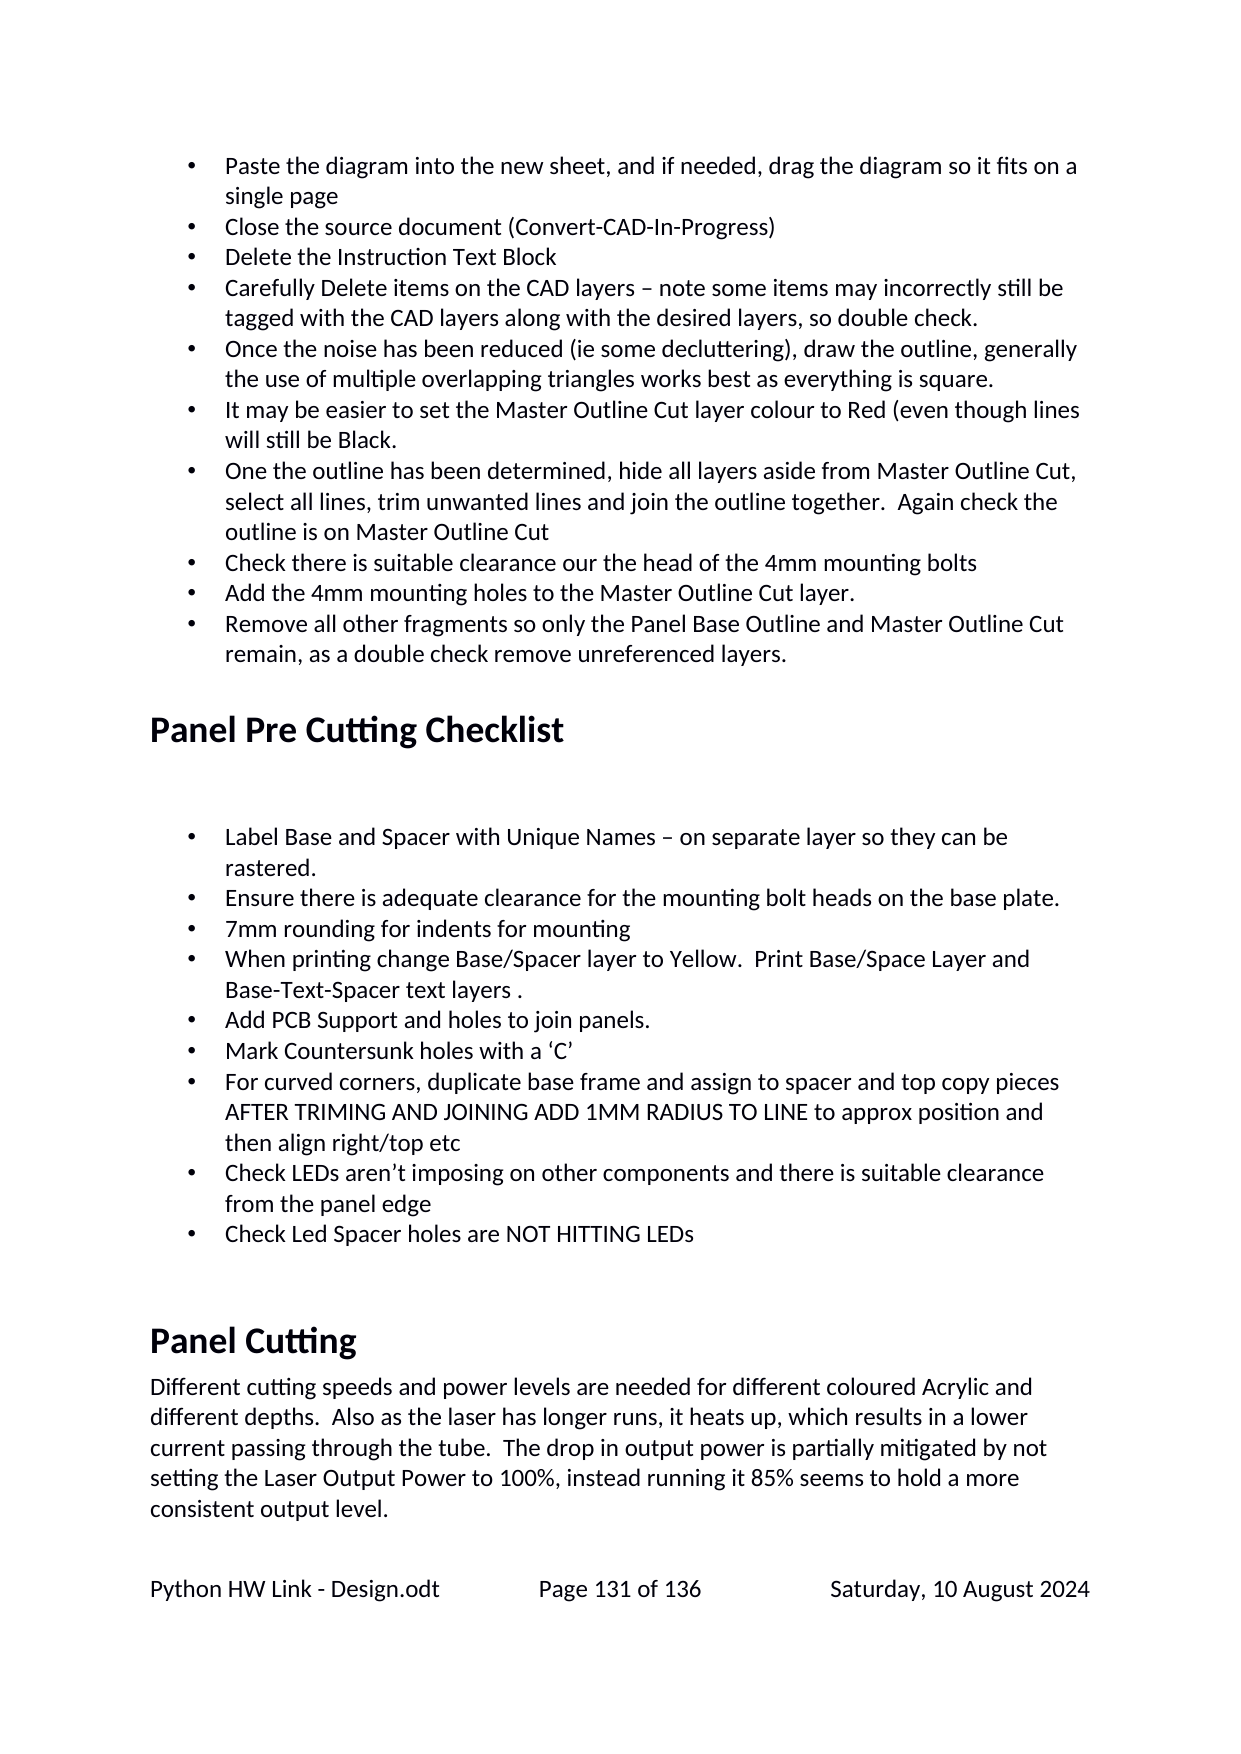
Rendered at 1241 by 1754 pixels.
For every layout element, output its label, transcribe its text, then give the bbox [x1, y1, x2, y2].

list Remove all other fragments so only the Panel Base Outline and Master Outline Cut remain, as a double check remove unreferenced layers. [187, 608, 1090, 669]
list Paste the diagram into the new sheet, and if needed, drag the diagram so it fits on a single page [187, 150, 1090, 211]
list Check there is suitable clearance our the head of the 4mm mounting bolts [187, 547, 1090, 577]
list Close the source document (Convert-CAD-In-Progress) [187, 211, 1090, 242]
list Delete the Instruction Text Block [187, 242, 1090, 272]
list Check Led Spacer holes are NOT HITTING LEDs [187, 1218, 1090, 1249]
list One the outline has been determined, hide all layers aside from Master Outline Cut, select all lines, trim unwanted lines and join the outline together. Again check the outline is on Master Outline Cut [187, 455, 1090, 547]
text Different cutting speeds and power levels are needed for different coloured Acrylic and different depths. Also as the laser has longer runs, it heats up, which results in a lower current passing through the tube. The drop in output power is partially mitigated by not setting the Laser Output Power to 100%, instead running it 85% seems to hold a more consistent output level. [150, 1371, 1090, 1524]
list Carefully Delete items on the CAD layers – note some items may incorrectly still be tagged with the CAD layers along with the desired layers, so double check. [187, 272, 1090, 333]
subtitle Panel Pre Cutting Checklist [150, 706, 1090, 752]
list Check LEDs aren’t imposing on other components and there is suitable clearance from the panel edge [187, 1157, 1090, 1218]
list Add PCB Support and holes to join panels. [187, 1005, 1090, 1035]
list For curved corners, duplicate base frame and assign to spacer and top copy pieces AFTER TRIMING AND JOINING ADD 1MM RADIUS TO LINE to approx position and then align right/top etc [187, 1066, 1090, 1157]
list When printing change Base/Spacer layer to Yellow. Print Base/Space Layer and Base-Text-Spacer text layers . [187, 944, 1090, 1005]
list 7mm rounding for indents for mounting [187, 913, 1090, 944]
list Once the noise has been reduced (ie some decluttering), draw the outline, generally the use of multiple overlapping triangles works best as everything is square. [187, 333, 1090, 394]
subtitle Panel Cutting [150, 1317, 1090, 1363]
list Label Base and Spacer with Unique Names – on separate layer so they can be rastered. [187, 822, 1090, 883]
list Mark Countersunk holes with a ‘C’ [187, 1035, 1090, 1066]
list It may be easier to set the Master Outline Cut layer colour to Red (even though lines will still be Black. [187, 394, 1090, 455]
list Ensure there is adequate clearance for the mounting bolt heads on the base plate. [187, 883, 1090, 913]
list Add the 4mm mounting holes to the Master Outline Cut layer. [187, 577, 1090, 608]
